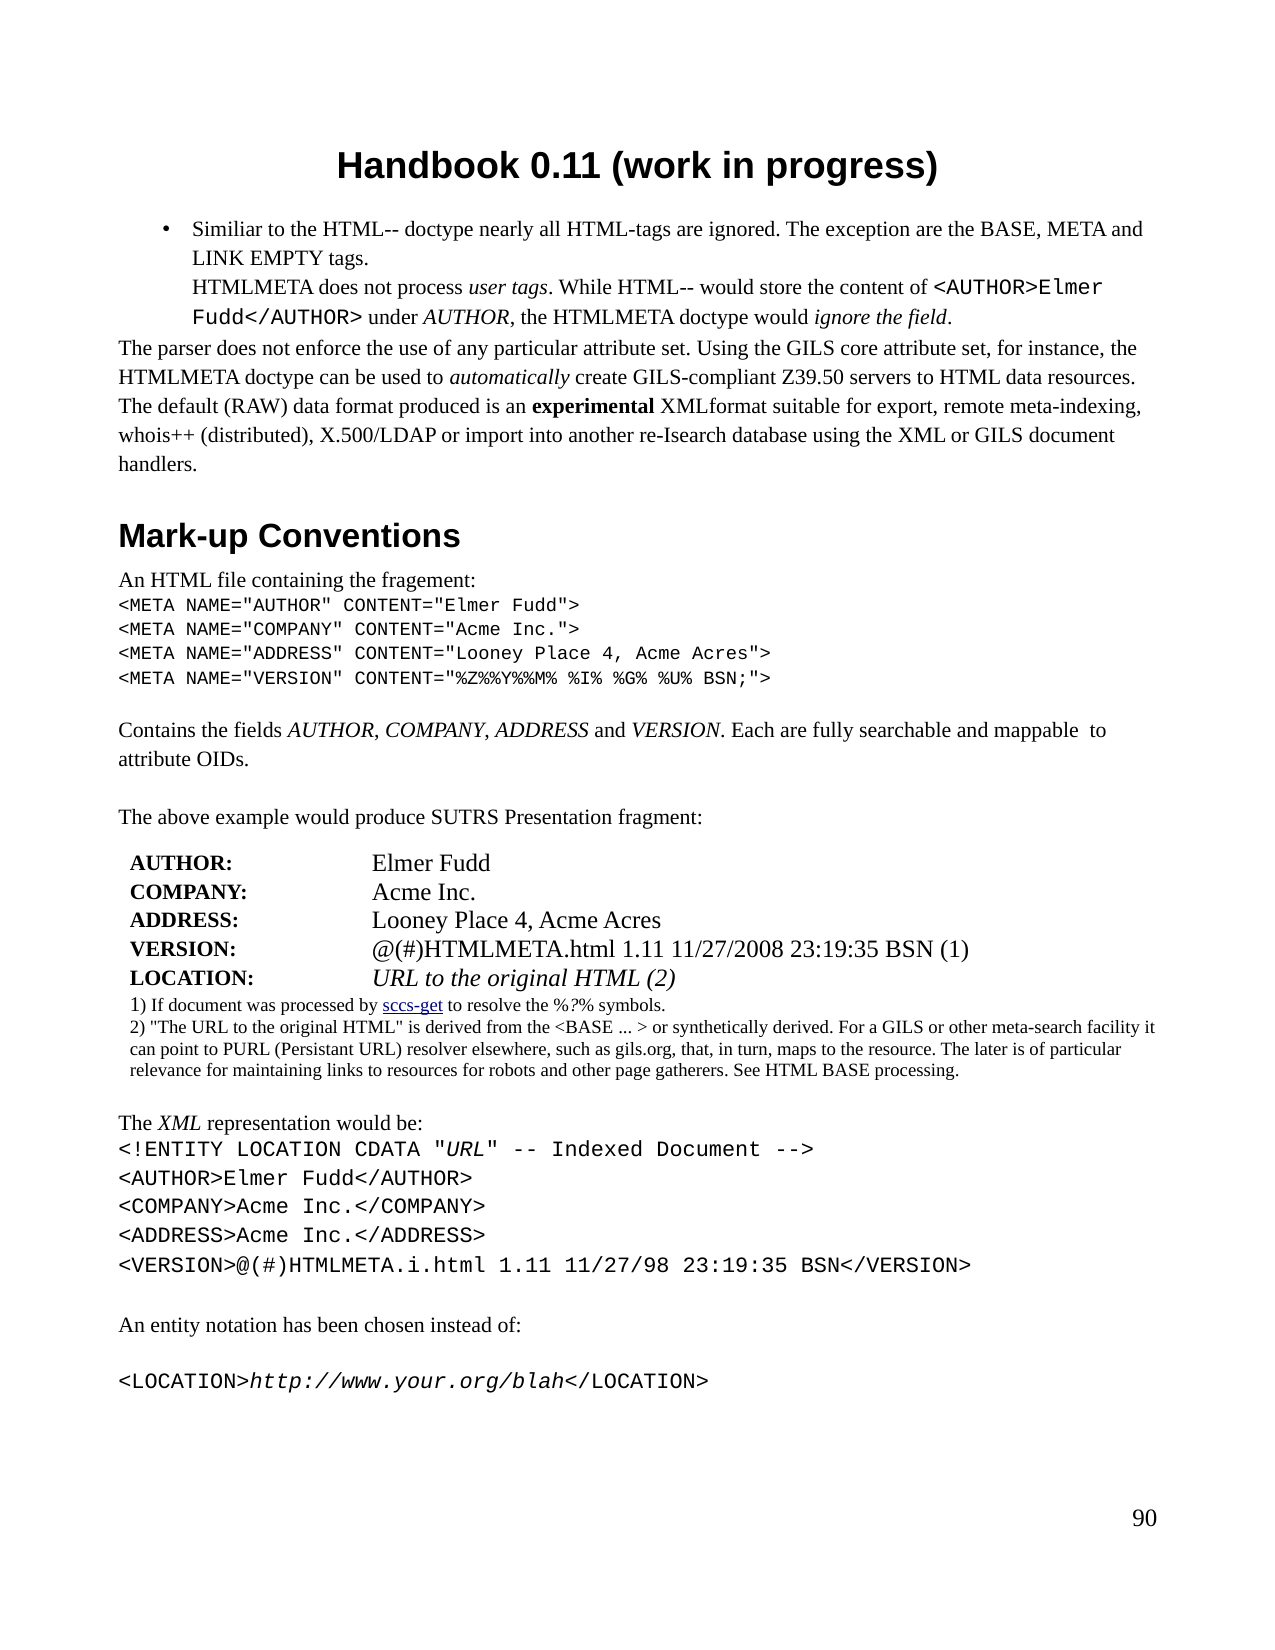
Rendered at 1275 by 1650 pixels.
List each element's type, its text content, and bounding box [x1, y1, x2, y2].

table_cell Looney Place 4, Acme Acres [372, 906, 1157, 934]
subtitle Mark-up Conventions [118, 516, 1157, 554]
table_cell Acme Inc. [372, 877, 1157, 906]
text <META NAME="VERSION" CONTENT="%Z%%Y%%M% %I% %G% %U% BSN;"> [118, 668, 1157, 690]
text The default (RAW) data format produced is an experimental XMLformat suitable for export, remote meta-indexing, whois++ (distributed), X.500/LDAP or import into another re-Isearch database using the XML or GILS document handlers. [118, 393, 1157, 476]
text An HTML file containing the fragement: <META NAME="AUTHOR" CONTENT="Elmer Fudd"> [118, 567, 1157, 617]
table_cell ADDRESS: [130, 906, 372, 934]
table_cell URL to the original HTML (2) [372, 963, 1157, 992]
text The parser does not enforce the use of any particular attribute set. Using the GILS core attribute set, for instance, the HTMLMETA doctype can be used to automatically create GILS-compliant Z39.50 servers to HTML data resources. [118, 335, 1157, 389]
table_cell COMPANY: [130, 877, 372, 906]
table_cell @(#)HTMLMETA.html 1.11 11/27/2008 23:19:35 BSN (1) [372, 934, 1157, 963]
table_header AUTHOR: [130, 848, 372, 877]
table_header Elmer Fudd [372, 848, 1157, 877]
table_cell VERSION: [130, 934, 372, 963]
text Contains the fields AUTHOR, COMPANY, ADDRESS and VERSION. Each are fully searchable and mappable to attribute OIDs. [118, 717, 1157, 771]
text The XML representation would be: <!ENTITY LOCATION CDATA "URL" -- Indexed Document --> <AUTHOR>Elmer Fudd</AUTHOR> <COMPANY>Acme Inc.</COMPANY> <ADDRESS>Acme Inc.</ADDRESS> <VERSION>@(#)HTMLMETA.i.html 1.11 11/27/98 23:19:35 BSN</VERSION> [118, 1109, 1157, 1279]
table_cell 1) If document was processed by sccs-get to resolve the %?% symbols. 2) "The URL to the original HTML" is derived from the <BASE ... > or synthetically derived. For a GILS or other meta-search facility it can point to PURL (Persistant URL) resolver elsewhere, such as gils.org, that, in turn, maps to the resource. The later is of particular relevance for maintaining links to resources for robots and other page gatherers. See HTML BASE processing. [130, 992, 1157, 1081]
text The above example would produce SUTRS Presentation fragment: [118, 804, 1157, 829]
text <META NAME="ADDRESS" CONTENT="Looney Place 4, Acme Acres"> [118, 644, 1157, 665]
text An entity notation has been chosen instead of: [118, 1312, 1157, 1337]
table_cell LOCATION: [130, 963, 372, 992]
list Similiar to the HTML-- doctype nearly all HTML-tags are ignored. The exception are the BASE, META and LINK EMPTY tags. HTMLMETA does not process user tags. While HTML-- would store the content of <AUTHOR>Elmer Fudd</AUTHOR> under AUTHOR, the HTMLMETA doctype would ignore the field. [162, 216, 1157, 331]
text <LOCATION>http://www.your.org/blah</LOCATION> [118, 1341, 1157, 1395]
text <META NAME="COMPANY" CONTENT="Acme Inc."> [118, 620, 1157, 641]
